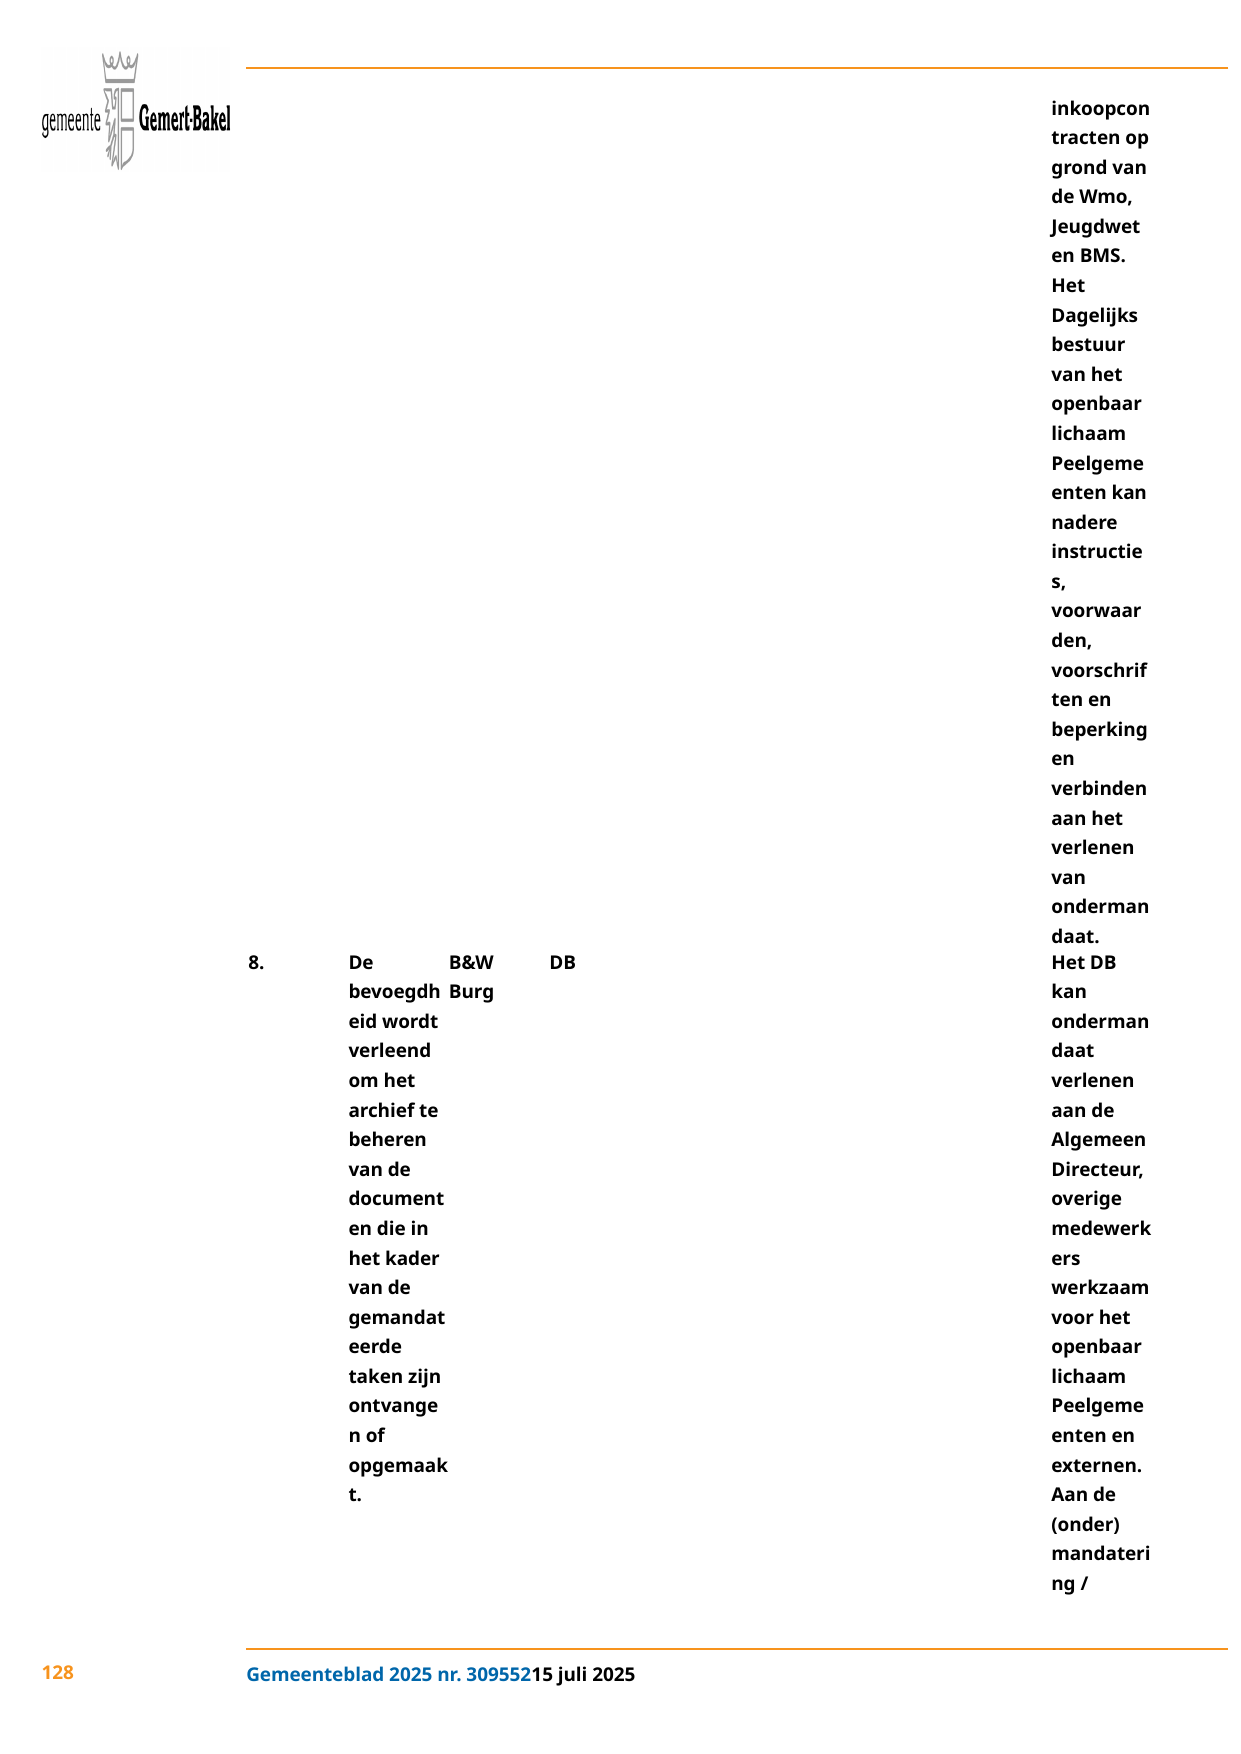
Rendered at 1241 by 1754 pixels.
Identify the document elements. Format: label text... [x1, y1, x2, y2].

table_cell B&W Burg [449, 949, 549, 1596]
table_cell inkoopcontracten op grond van de Wmo, Jeugdwet en BMS. Het Dagelijks bestuur van het openbaar lichaam Peelgemeenten kan nadere instructies, voorwaarden, voorschriften en beperkingen verbinden aan het verlenen van ondermandaat. [1051, 95, 1152, 949]
table_cell [348, 95, 449, 949]
picture [41, 47, 231, 172]
table_cell [549, 95, 649, 949]
table_cell [850, 95, 951, 949]
table_cell [750, 95, 850, 949]
table_cell [951, 95, 1051, 949]
table_cell DB [549, 949, 649, 1596]
table_cell [951, 949, 1051, 1596]
table_cell 8. [248, 949, 348, 1596]
table_cell [449, 95, 549, 949]
table_cell [650, 949, 750, 1596]
table_cell [750, 949, 850, 1596]
table_cell De bevoegdheid wordt verleend om het archief te beheren van de documenten die in het kader van de gemandateerde taken zijn ontvangen of opgemaakt. [348, 949, 449, 1596]
table_cell [650, 95, 750, 949]
table_cell [850, 949, 951, 1596]
table_cell Het DB kan ondermandaat verlenen aan de Algemeen Directeur, overige medewerkers werkzaam voor het openbaar lichaam Peelgemeenten en externen. Aan de (onder) mandatering / [1051, 949, 1152, 1596]
table_cell [248, 95, 348, 949]
